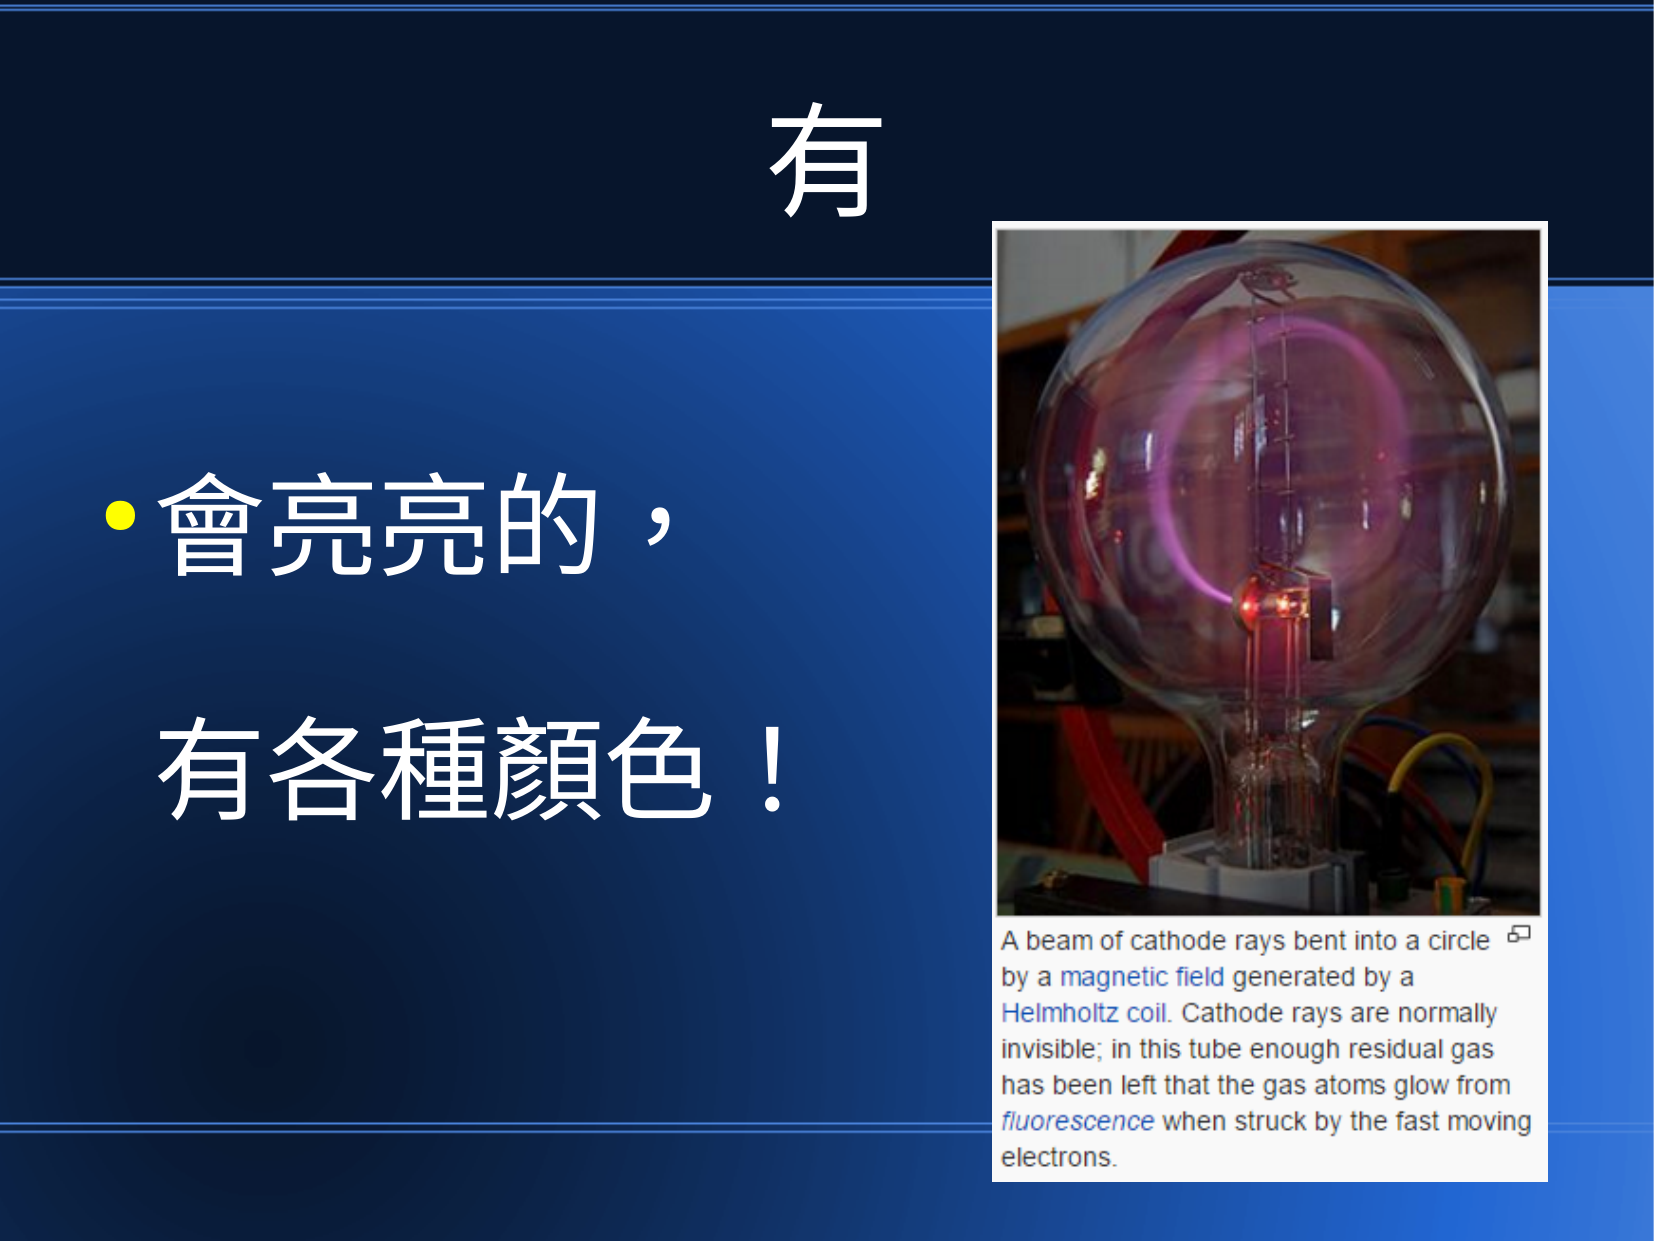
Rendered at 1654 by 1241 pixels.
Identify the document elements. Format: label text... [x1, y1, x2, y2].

picture [0, 0, 1654, 1241]
title 有 [82, 49, 1571, 257]
list 會亮亮的， 有各種顏色！ [82, 355, 1571, 1241]
